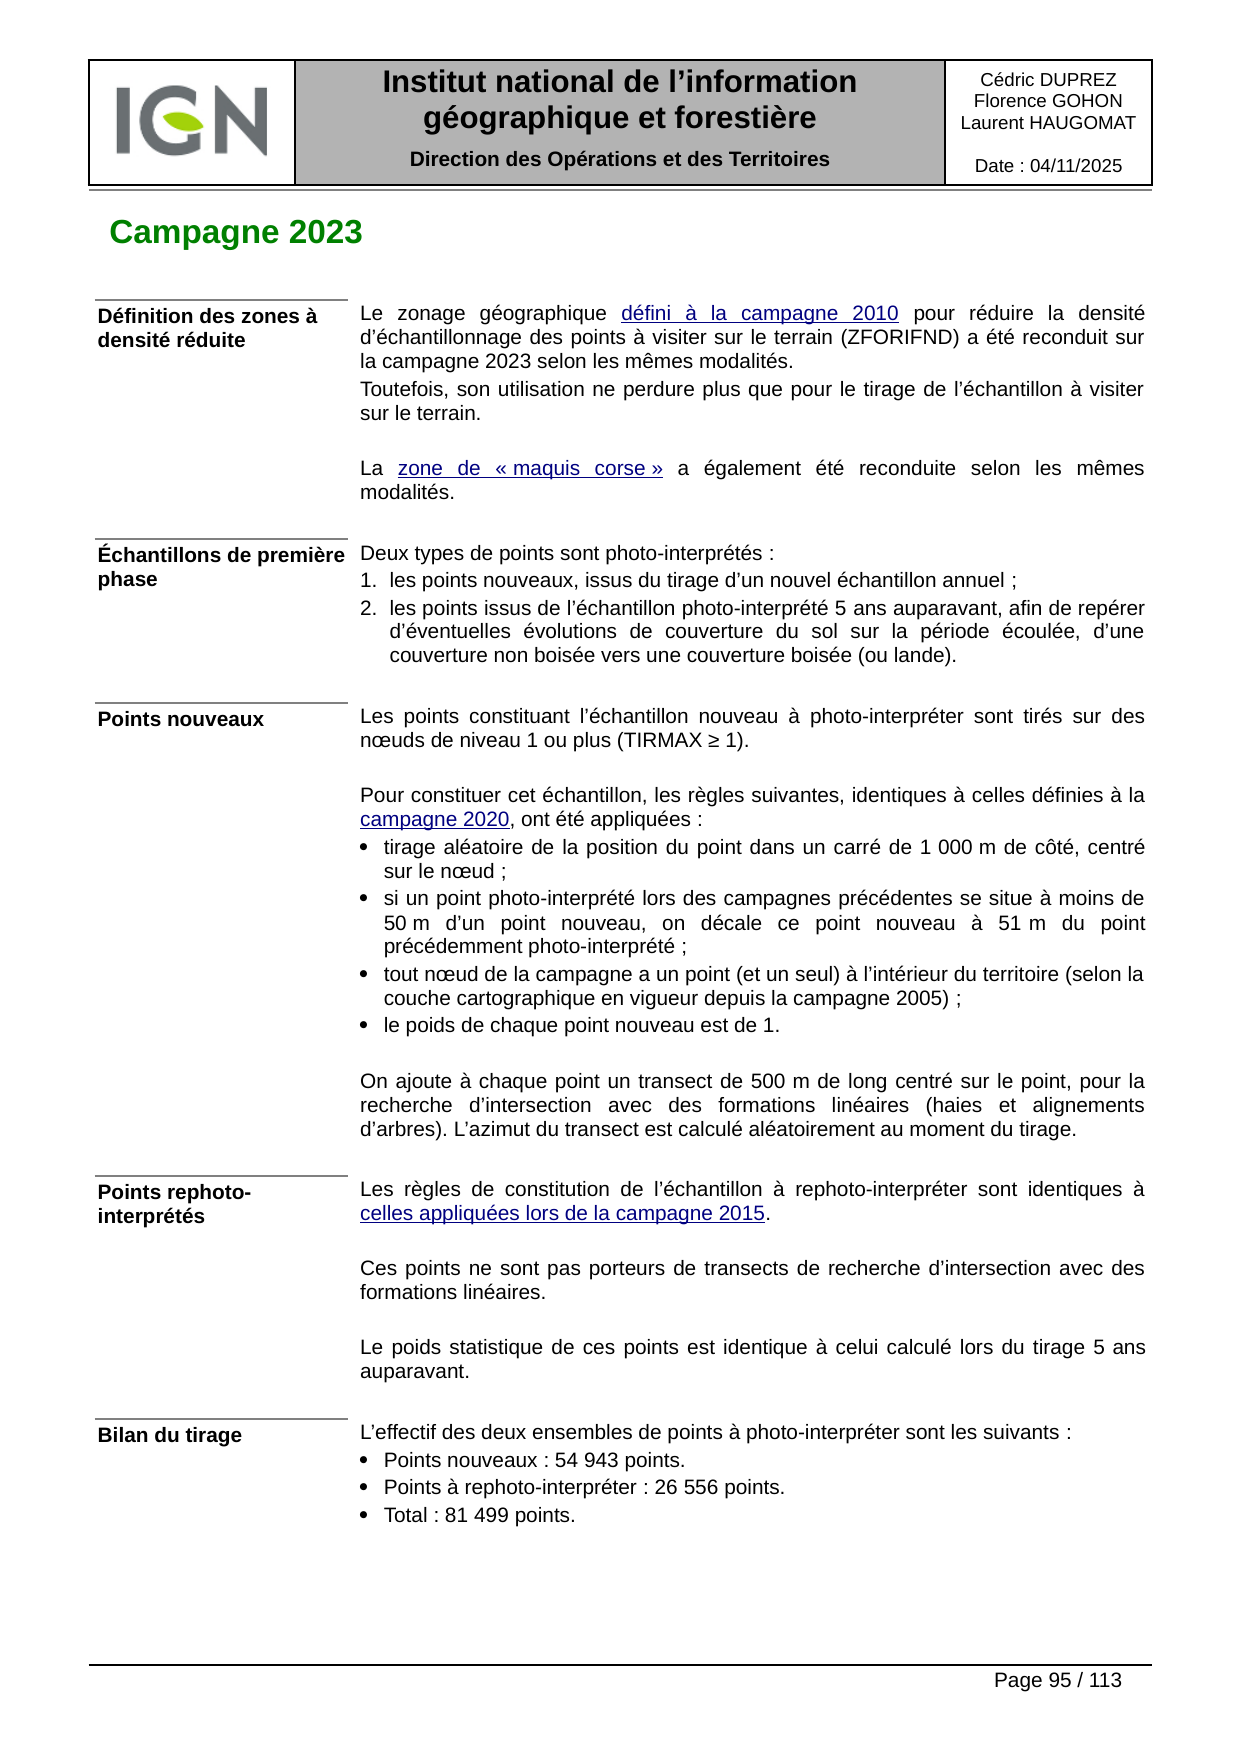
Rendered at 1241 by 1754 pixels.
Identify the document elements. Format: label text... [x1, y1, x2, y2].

table_header Le zonage géographique défini à la campagne 2010 pour réduire la densité d’échantillonnage des points à visiter sur le terrain (ZFORIFND) a été reconduit sur la campagne 2023 selon les mêmes modalités. Toutefois, son utilisation ne perdure plus que pour le tirage de l’échantillon à visiter sur le terrain. La zone de « maquis corse » a également été reconduite selon les mêmes modalités. [354, 298, 1152, 537]
table_cell Points nouveaux [89, 701, 354, 1174]
table_cell Points rephoto-interprétés [89, 1174, 354, 1417]
table_cell Deux types de points sont photo-interprétés : les points nouveaux, issus du tirage d’un nouvel échantillon annuel ; les points issus de l’échantillon photo-interprété 5 ans auparavant, afin de repérer d’éventuelles évolutions de couverture du sol sur la période écoulée, d’une couverture non boisée vers une couverture boisée (ou lande). [354, 537, 1152, 701]
subtitle Campagne 2023 [88, 190, 1152, 271]
table_cell Bilan du tirage [89, 1417, 354, 1560]
picture [91, 62, 293, 180]
table_cell Les règles de constitution de l’échantillon à rephoto-interpréter sont identiques à celles appliquées lors de la campagne 2015. Ces points ne sont pas porteurs de transects de recherche d’intersection avec des formations linéaires. Le poids statistique de ces points est identique à celui calculé lors du tirage 5 ans auparavant. [354, 1174, 1152, 1417]
table_cell Les points constituant l’échantillon nouveau à photo-interpréter sont tirés sur des nœuds de niveau 1 ou plus (TIRMAX ≥ 1). Pour constituer cet échantillon, les règles suivantes, identiques à celles définies à la campagne 2020, ont été appliquées : tirage aléatoire de la position du point dans un carré de 1 000 m de côté, centré sur le nœud ; si un point photo-interprété lors des campagnes précédentes se situe à moins de 50 m d’un point nouveau, on décale ce point nouveau à 51 m du point précédemment photo-interprété ; tout nœud de la campagne a un point (et un seul) à l’intérieur du territoire (selon la couche cartographique en vigueur depuis la campagne 2005) ; le poids de chaque point nouveau est de 1. On ajoute à chaque point un transect de 500 m de long centré sur le point, pour la recherche d’intersection avec des formations linéaires (haies et alignements d’arbres). L’azimut du transect est calculé aléatoirement au moment du tirage. [354, 701, 1152, 1174]
table_header Définition des zones à densité réduite [89, 298, 354, 537]
table_cell Échantillons de première phase [89, 537, 354, 701]
table_cell L’effectif des deux ensembles de points à photo-interpréter sont les suivants : Points nouveaux : 54 943 points. Points à rephoto-interpréter : 26 556 points. Total : 81 499 points. [354, 1417, 1152, 1560]
